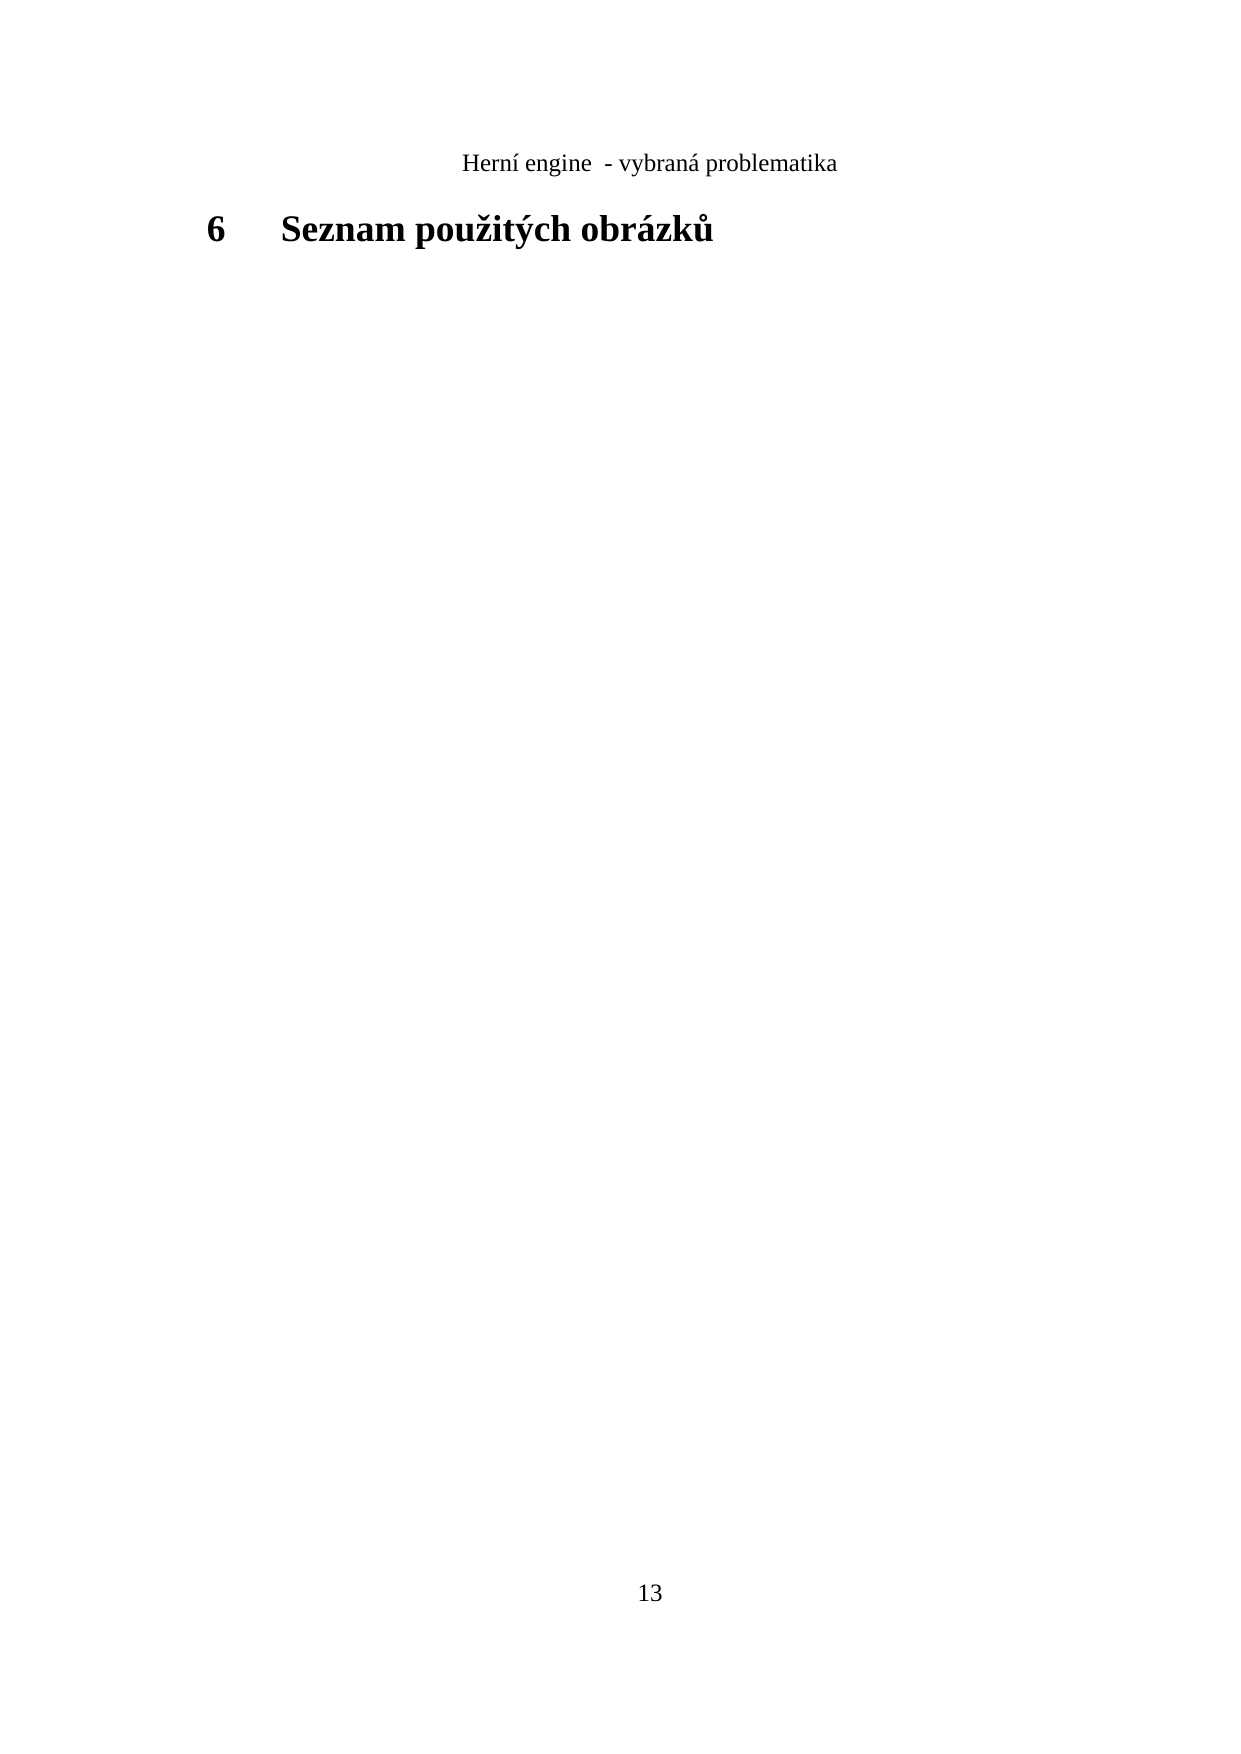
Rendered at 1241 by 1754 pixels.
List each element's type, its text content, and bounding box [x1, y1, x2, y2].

subtitle Seznam použitých obrázků [207, 207, 1093, 250]
